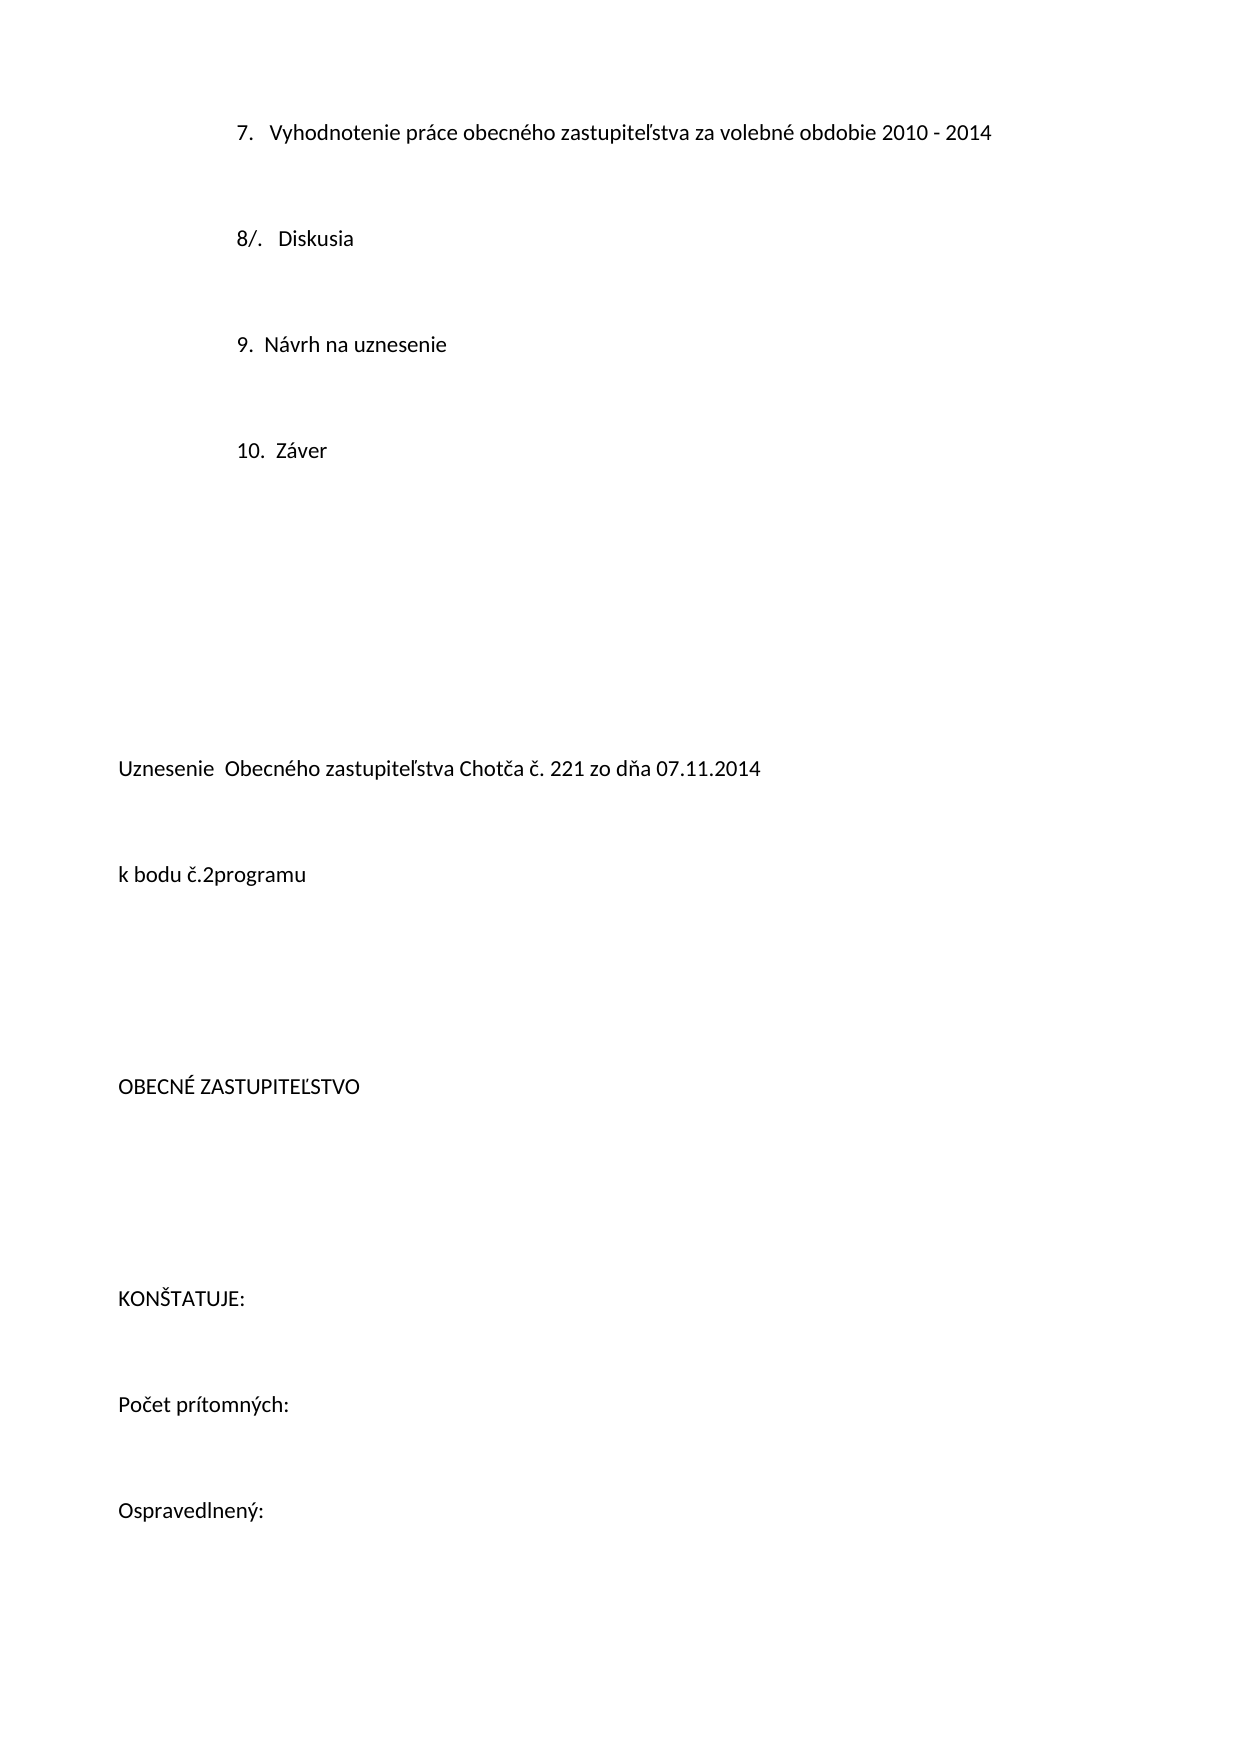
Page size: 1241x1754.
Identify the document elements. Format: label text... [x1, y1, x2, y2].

text Ospravedlnený: [118, 1497, 1122, 1525]
text Uznesenie Obecného zastupiteľstva Chotča č. 221 zo dňa 07.11.2014 [118, 754, 1122, 782]
text 8/. Diskusia [118, 224, 1122, 252]
text OBECNÉ ZASTUPITEĽSTVO [118, 1072, 1122, 1101]
text Počet prítomných: [118, 1391, 1122, 1419]
text 10. Záver [118, 436, 1122, 464]
text k bodu č.2programu [118, 860, 1122, 888]
text KONŠTATUJE: [118, 1284, 1122, 1313]
text 9. Návrh na uznesenie [118, 330, 1122, 358]
text 7. Vyhodnotenie práce obecného zastupiteľstva za volebné obdobie 2010 - 2014 [118, 118, 1122, 146]
